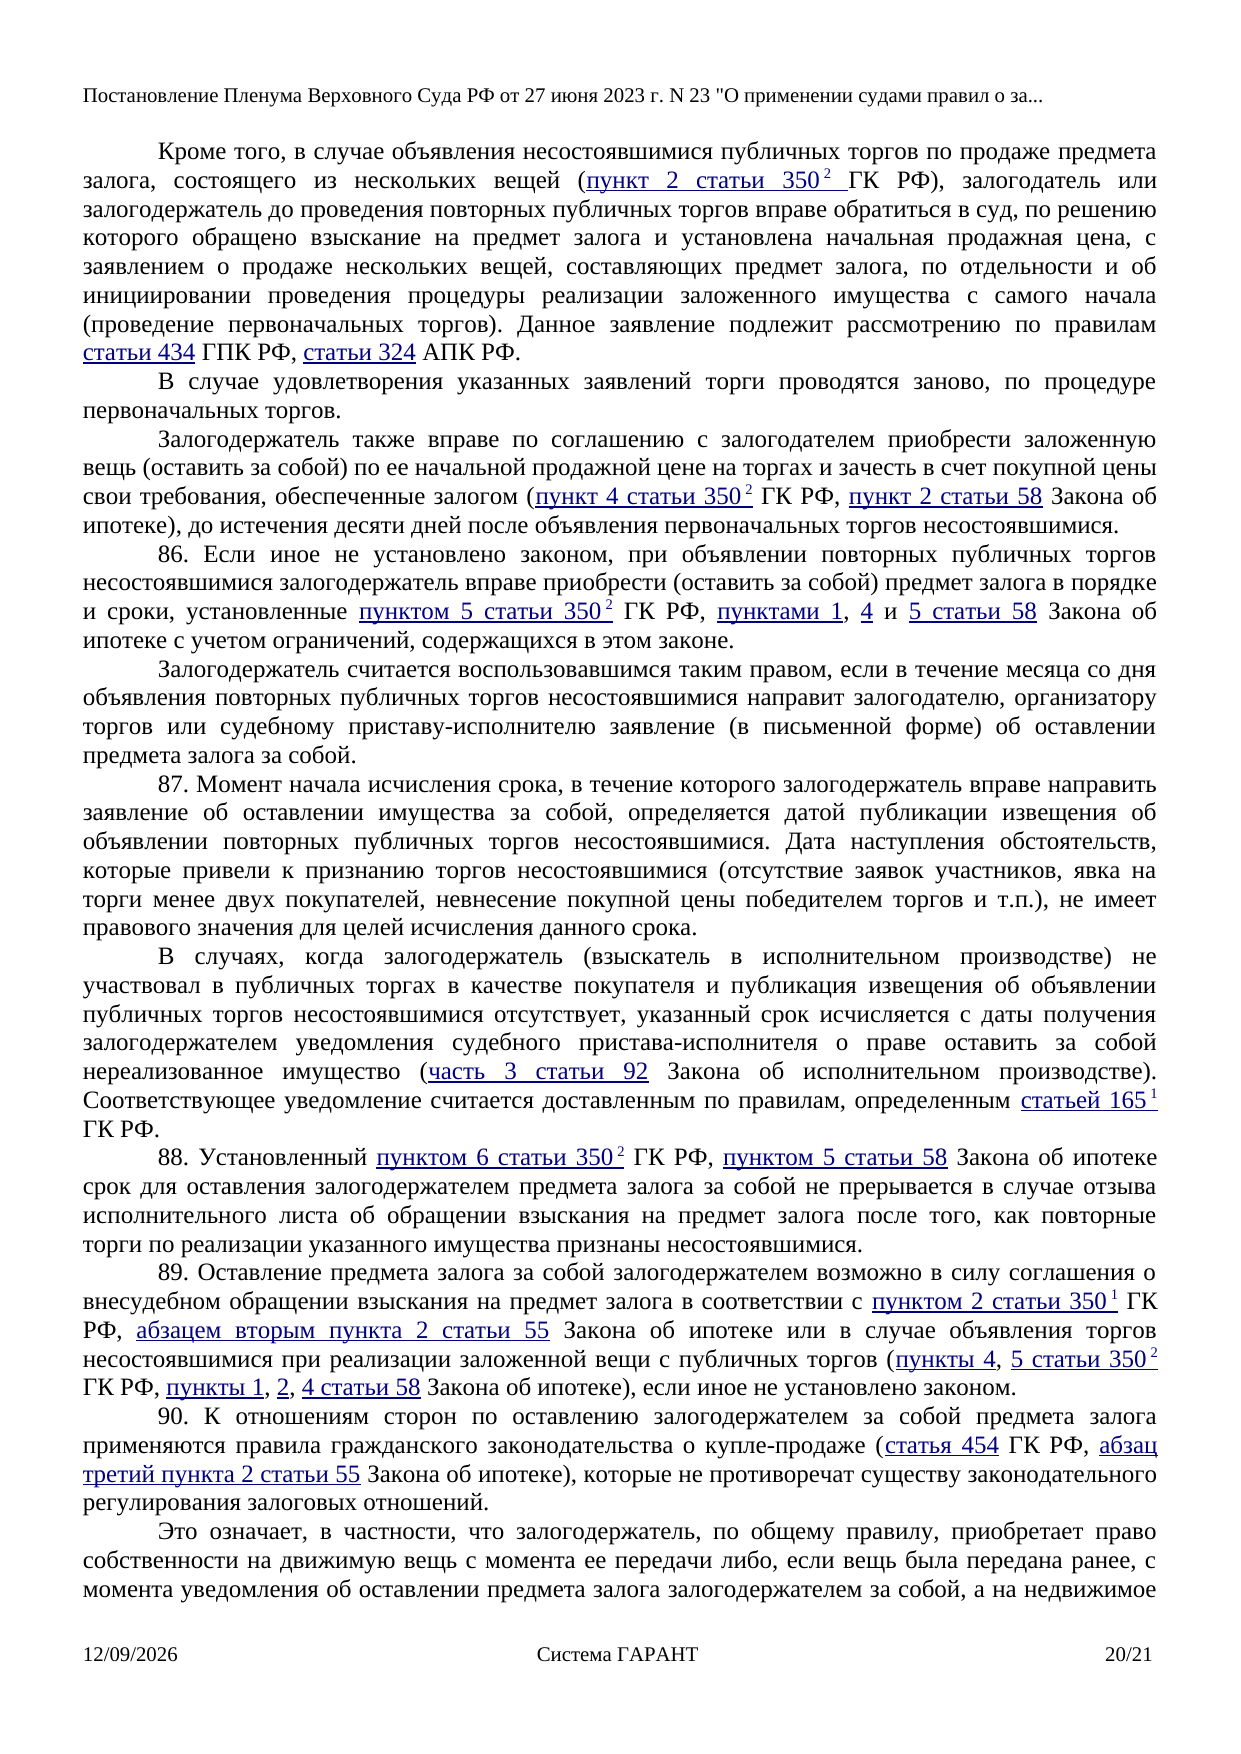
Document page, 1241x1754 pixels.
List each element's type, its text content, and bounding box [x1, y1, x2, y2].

text 86. Если иное не установлено законом, при объявлении повторных публичных торгов несостоявшимися залогодержатель вправе приобрести (оставить за собой) предмет залога в порядке и сроки, установленные пунктом 5 статьи 350 2 ГК РФ, пунктами 1, 4 и 5 статьи 58 Закона об ипотеке с учетом ограничений, содержащихся в этом законе. [83, 539, 1157, 654]
text В случае удовлетворения указанных заявлений торги проводятся заново, по процедуре первоначальных торгов. [83, 366, 1157, 424]
text 90. К отношениям сторон по оставлению залогодержателем за собой предмета залога применяются правила гражданского законодательства о купле-продаже (статья 454 ГК РФ, абзац третий пункта 2 статьи 55 Закона об ипотеке), которые не противоречат существу законодательного регулирования залоговых отношений. [83, 1401, 1157, 1516]
text Это означает, в частности, что залогодержатель, по общему правилу, приобретает право собственности на движимую вещь с момента ее передачи либо, если вещь была передана ранее, с момента уведомления об оставлении предмета залога залогодержателем за собой, а на недвижимое [83, 1516, 1157, 1602]
text Залогодержатель считается воспользовавшимся таким правом, если в течение месяца со дня объявления повторных публичных торгов несостоявшимися направит залогодателю, организатору торгов или судебному приставу-исполнителю заявление (в письменной форме) об оставлении предмета залога за собой. [83, 654, 1157, 769]
text Залогодержатель также вправе по соглашению с залогодателем приобрести заложенную вещь (оставить за собой) по ее начальной продажной цене на торгах и зачесть в счет покупной цены свои требования, обеспеченные залогом (пункт 4 статьи 350 2 ГК РФ, пункт 2 статьи 58 Закона об ипотеке), до истечения десяти дней после объявления первоначальных торгов несостоявшимися. [83, 424, 1157, 539]
text 89. Оставление предмета залога за собой залогодержателем возможно в силу соглашения о внесудебном обращении взыскания на предмет залога в соответствии с пунктом 2 статьи 350 1 ГК РФ, абзацем вторым пункта 2 статьи 55 Закона об ипотеке или в случае объявления торгов несостоявшимися при реализации заложенной вещи с публичных торгов (пункты 4, 5 статьи 350 2 ГК РФ, пункты 1, 2, 4 статьи 58 Закона об ипотеке), если иное не установлено законом. [83, 1257, 1157, 1401]
text 88. Установленный пунктом 6 статьи 350 2 ГК РФ, пунктом 5 статьи 58 Закона об ипотеке срок для оставления залогодержателем предмета залога за собой не прерывается в случае отзыва исполнительного листа об обращении взыскания на предмет залога после того, как повторные торги по реализации указанного имущества признаны несостоявшимися. [83, 1142, 1157, 1257]
text 87. Момент начала исчисления срока, в течение которого залогодержатель вправе направить заявление об оставлении имущества за собой, определяется датой публикации извещения об объявлении повторных публичных торгов несостоявшимися. Дата наступления обстоятельств, которые привели к признанию торгов несостоявшимися (отсутствие заявок участников, явка на торги менее двух покупателей, невнесение покупной цены победителем торгов и т.п.), не имеет правового значения для целей исчисления данного срока. [83, 769, 1157, 941]
text Кроме того, в случае объявления несостоявшимися публичных торгов по продаже предмета залога, состоящего из нескольких вещей (пункт 2 статьи 350 2 ГК РФ), залогодатель или залогодержатель до проведения повторных публичных торгов вправе обратиться в суд, по решению которого обращено взыскание на предмет залога и установлена начальная продажная цена, с заявлением о продаже нескольких вещей, составляющих предмет залога, по отдельности и об инициировании проведения процедуры реализации заложенного имущества с самого начала (проведение первоначальных торгов). Данное заявление подлежит рассмотрению по правилам статьи 434 ГПК РФ, статьи 324 АПК РФ. [83, 136, 1157, 366]
text В случаях, когда залогодержатель (взыскатель в исполнительном производстве) не участвовал в публичных торгах в качестве покупателя и публикация извещения об объявлении публичных торгов несостоявшимися отсутствует, указанный срок исчисляется с даты получения залогодержателем уведомления судебного пристава-исполнителя о праве оставить за собой нереализованное имущество (часть 3 статьи 92 Закона об исполнительном производстве). Соответствующее уведомление считается доставленным по правилам, определенным статьей 165 1 ГК РФ. [83, 941, 1157, 1142]
